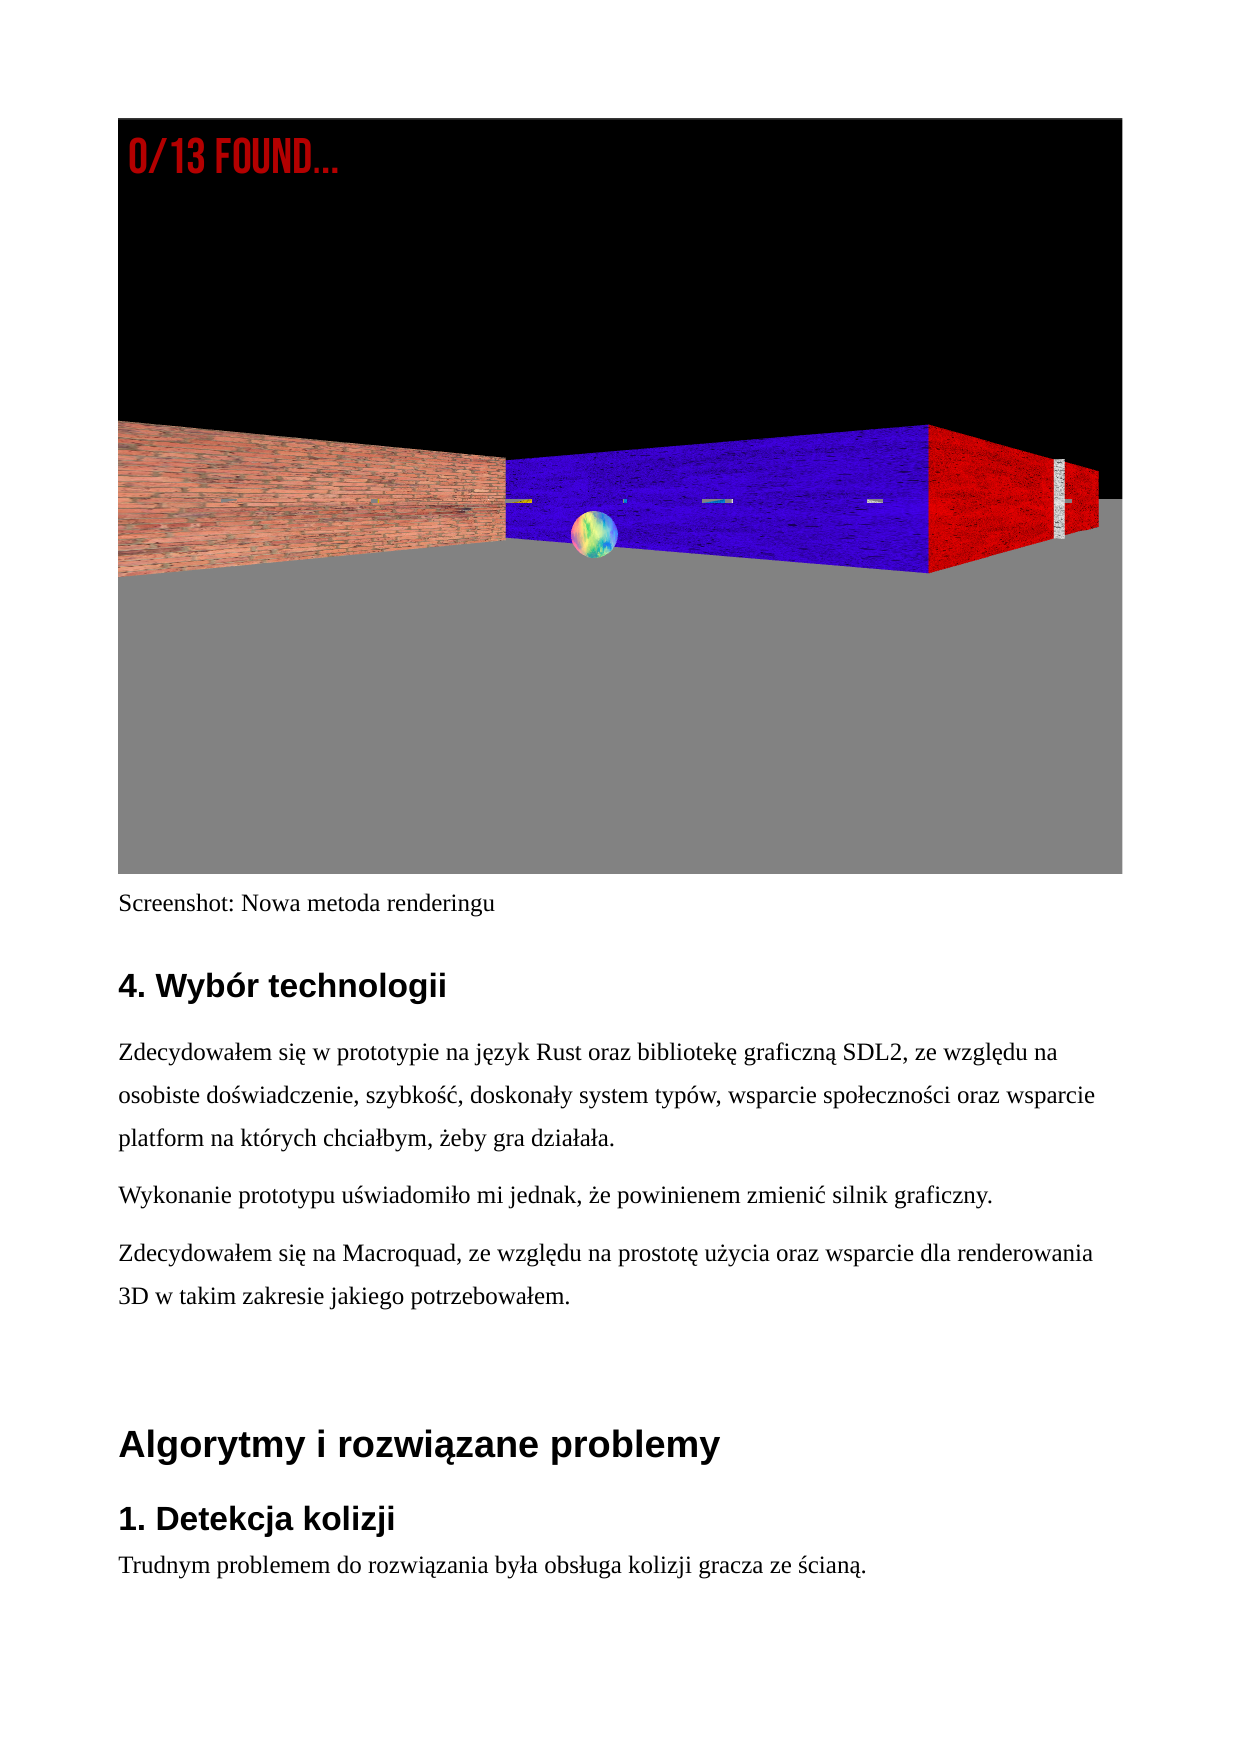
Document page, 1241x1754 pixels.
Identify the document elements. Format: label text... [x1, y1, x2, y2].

text Wykonanie prototypu uświadomiło mi jednak, że powinienem zmienić silnik graficzny. [118, 1181, 1122, 1209]
text Zdecydowałem się w prototypie na język Rust oraz bibliotekę graficzną SDL2, ze względu na osobiste doświadczenie, szybkość, doskonały system typów, wsparcie społeczności oraz wsparcie platform na których chciałbym, żeby gra działała. [118, 1037, 1122, 1152]
text Zdecydowałem się na Macroquad, ze względu na prostotę użycia oraz wsparcie dla renderowania 3D w takim zakresie jakiego potrzebowałem. [118, 1238, 1122, 1310]
subtitle Algorytmy i rozwiązane problemy [118, 1422, 1122, 1465]
text Screenshot: Nowa metoda renderingu [118, 874, 1122, 916]
subtitle 4. Wybór technologii [118, 966, 1122, 1005]
picture [118, 118, 1123, 874]
text Trudnym problemem do rozwiązania była obsługa kolizji gracza ze ścianą. [118, 1550, 1122, 1579]
subtitle 1. Detekcja kolizji [118, 1499, 1122, 1537]
